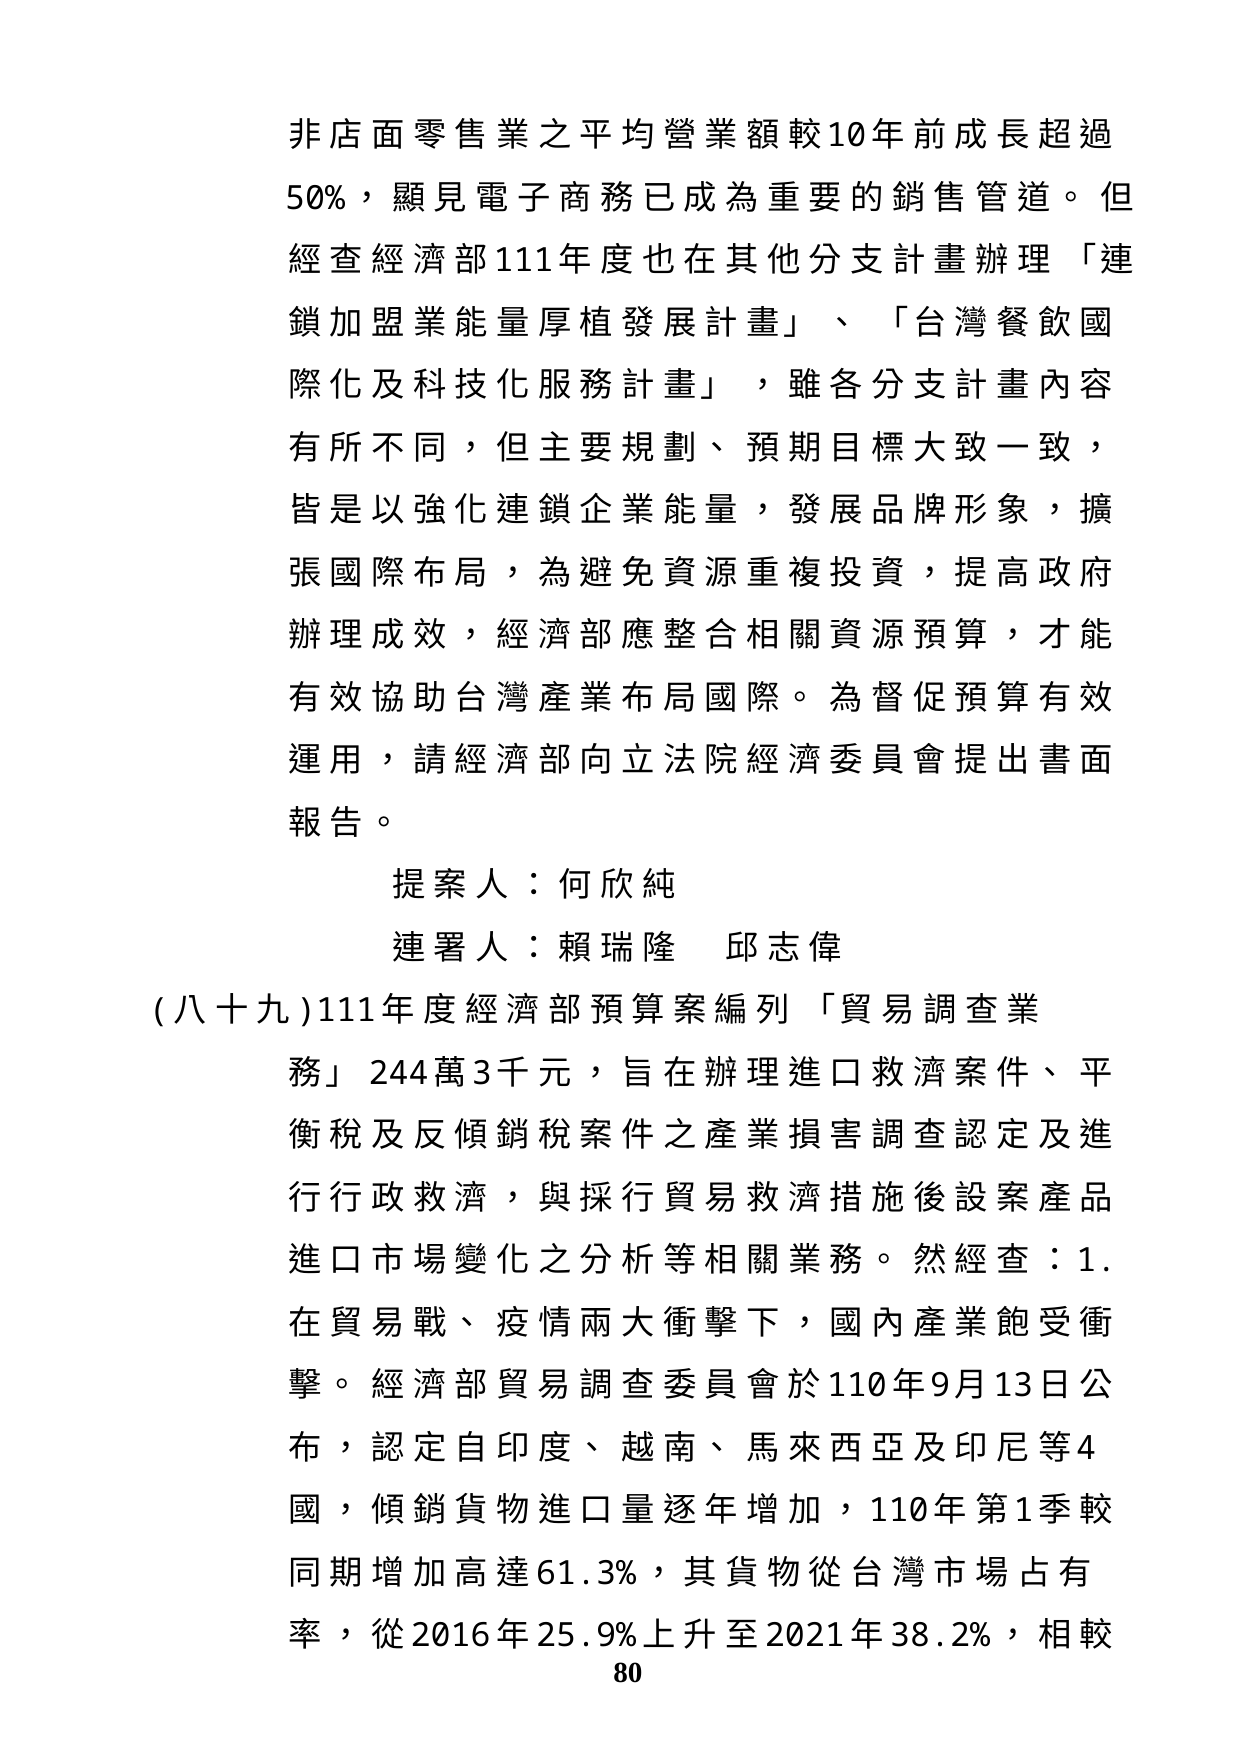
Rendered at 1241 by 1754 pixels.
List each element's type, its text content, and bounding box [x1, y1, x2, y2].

text 提案人：何欣純 [384, 841, 1044, 903]
text 非店面零售業之平均營業額較10年前成長超過50%，顯見電子商務已成為重要的銷售管道。但經查經濟部111年度也在其他分支計畫辦理「連鎖加盟業能量厚植發展計畫」、「台灣餐飲國際化及科技化服務計畫」，雖各分支計畫內容有所不同，但主要規劃、預期目標大致一致，皆是以強化連鎖企業能量，發展品牌形象，擴張國際布局，為避免資源重複投資，提高政府辦理成效，經濟部應整合相關資源預算，才能有效協助台灣產業布局國際。為督促預算有效運用，請經濟部向立法院經濟委員會提出書面報告。 [140, 91, 1148, 841]
text 連署人：賴瑞隆 邱志偉 [384, 903, 1044, 966]
text (八十九)111年度經濟部預算案編列「貿易調查業務」244萬3千元，旨在辦理進口救濟案件、平衡稅及反傾銷稅案件之產業損害調查認定及進行行政救濟，與採行貿易救濟措施後設案產品進口市場變化之分析等相關業務。然經查：1.在貿易戰、疫情兩大衝擊下，國內產業飽受衝擊。經濟部貿易調查委員會於110年9月13日公布，認定自印度、越南、馬來西亞及印尼等4國，傾銷貨物進口量逐年增加，110年第1季較同期增加高達61.3%，其貨物從台灣市場占有率，從2016年25.9%上升至2021年38.2%，相較 [140, 966, 1148, 1653]
